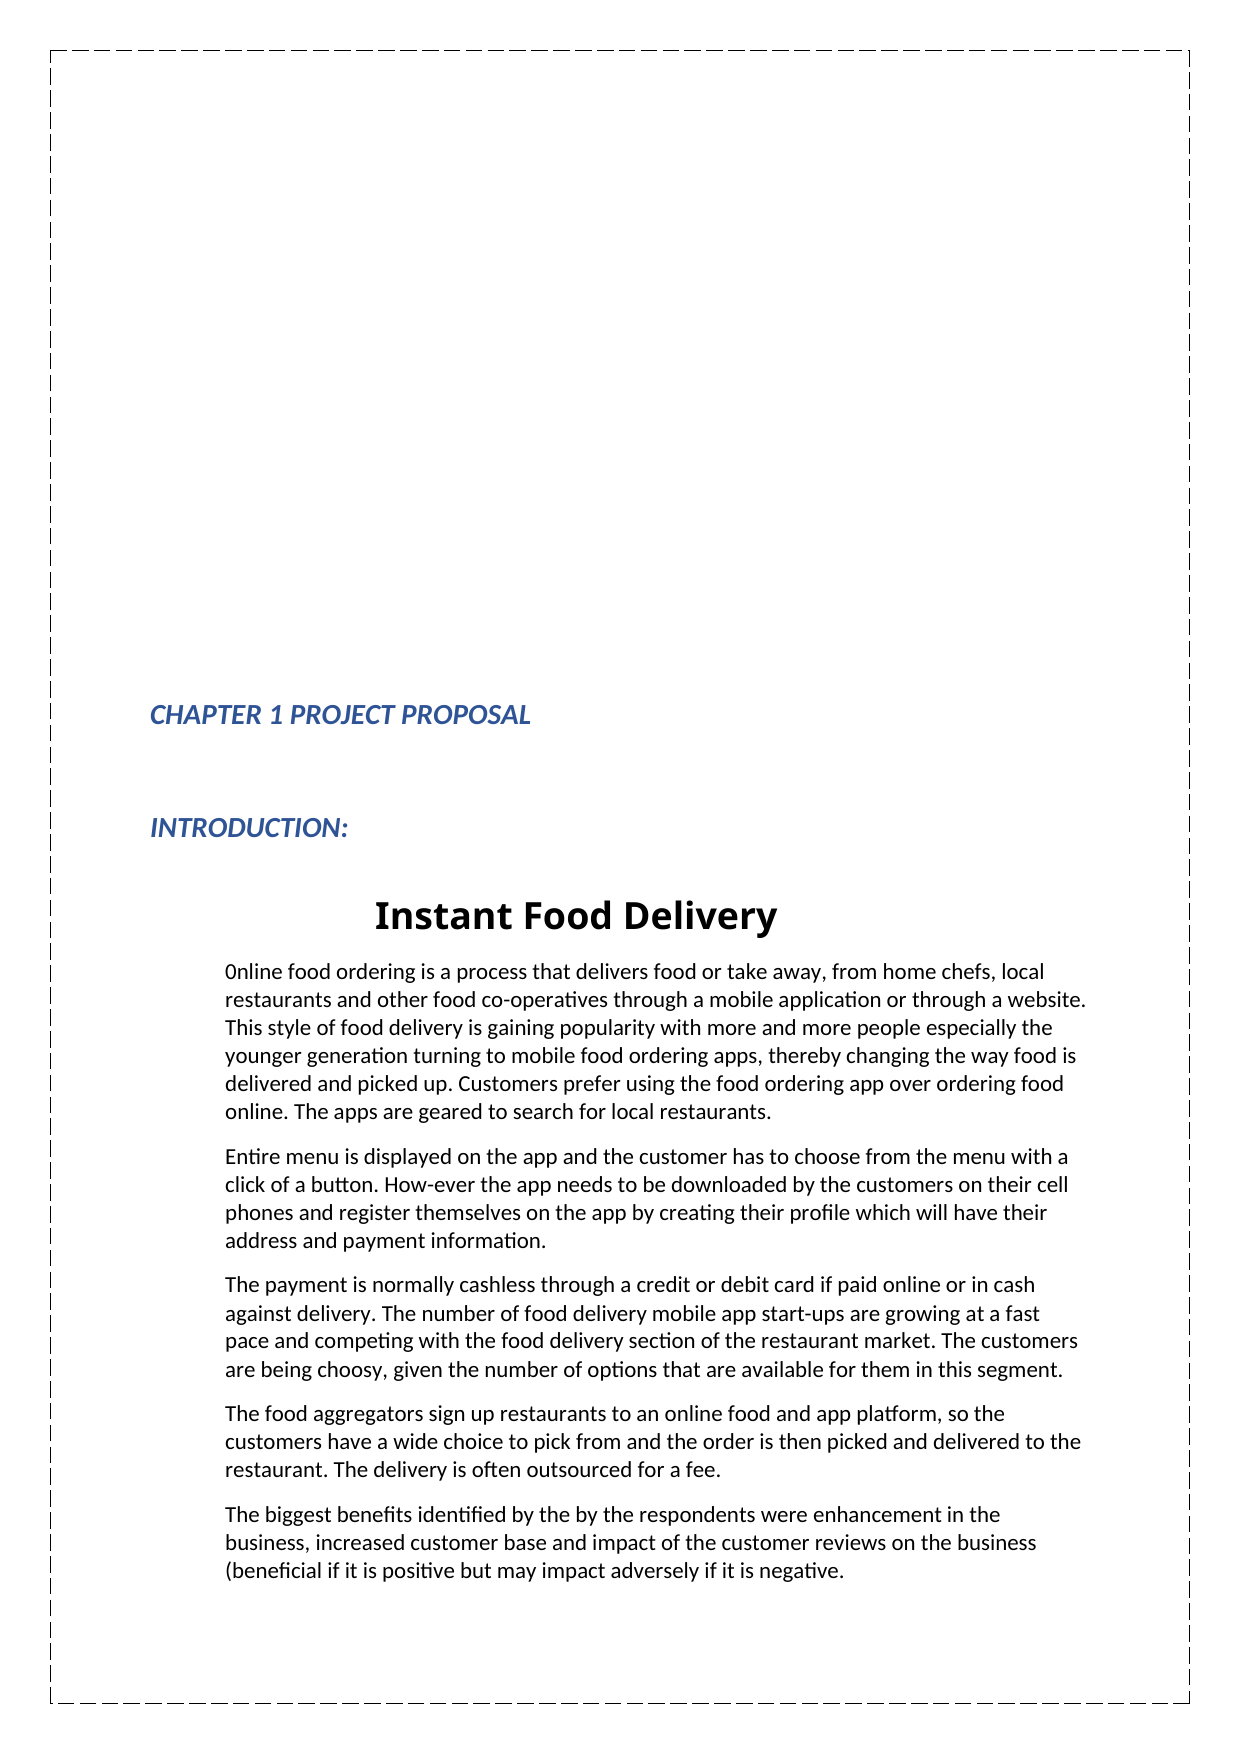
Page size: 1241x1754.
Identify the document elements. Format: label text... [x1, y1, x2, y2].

subtitle CHAPTER 1 PROJECT PROPOSAL [150, 696, 1090, 731]
text The payment is normally cashless through a credit or debit card if paid online or in cash against delivery. The number of food delivery mobile app start-ups are growing at a fast pace and competing with the food delivery section of the restaurant market. The customers are being choosy, given the number of options that are available for them in this segment. [225, 1271, 1090, 1383]
text The food aggregators sign up restaurants to an online food and app platform, so the customers have a wide choice to pick from and the order is then picked and delivered to the restaurant. The delivery is often outsourced for a fee. [225, 1399, 1090, 1483]
text The biggest benefits identified by the by the respondents were enhancement in the business, increased customer base and impact of the customer reviews on the business (beneficial if it is positive but may impact adversely if it is negative. [225, 1500, 1090, 1584]
subtitle INTRODUCTION: [150, 809, 1090, 845]
text Entire menu is displayed on the app and the customer has to choose from the menu with a click of a button. How-ever the app needs to be downloaded by the customers on their cell phones and register themselves on the app by creating their profile which will have their address and payment information. [225, 1142, 1090, 1254]
text 0nline food ordering is a process that delivers food or take away, from home chefs, local restaurants and other food co-operatives through a mobile application or through a website. This style of food delivery is gaining popularity with more and more people especially the younger generation turning to mobile food ordering apps, thereby changing the way food is delivered and picked up. Customers prefer using the food ordering app over ordering food online. The apps are geared to search for local restaurants. [225, 957, 1090, 1125]
text Instant Food Delivery [300, 889, 1090, 940]
